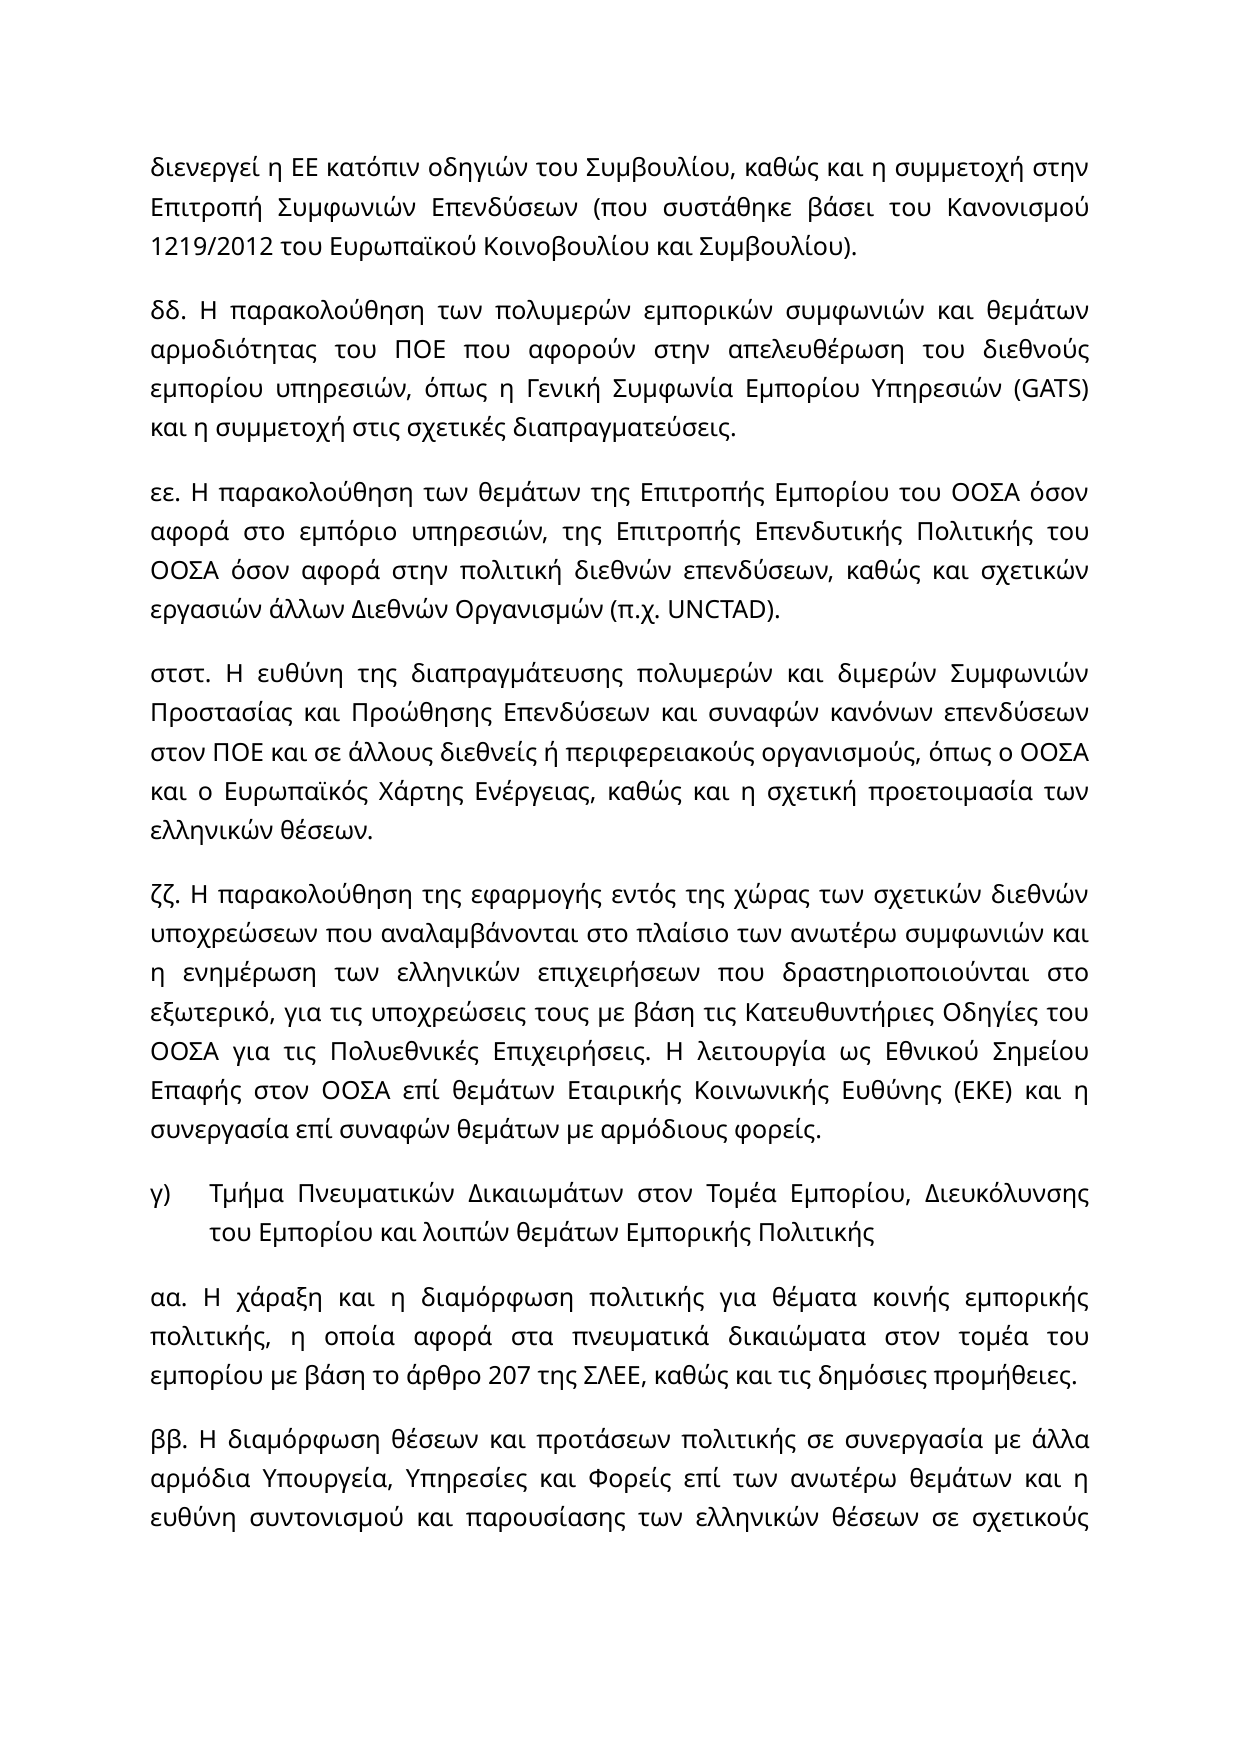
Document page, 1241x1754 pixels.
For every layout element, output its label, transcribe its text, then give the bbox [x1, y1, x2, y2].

text διενεργεί η ΕΕ κατόπιν οδηγιών του Συμβουλίου, καθώς και η συμμετοχή στην Επιτροπή Συμφωνιών Επενδύσεων (που συστάθηκε βάσει του Κανονισμού 1219/2012 του Ευρωπαϊκού Κοινοβουλίου και Συμβουλίου). [150, 150, 1090, 262]
text δδ. Η παρακολούθηση των πολυμερών εμπορικών συμφωνιών και θεμάτων αρμοδιότητας του ΠΟΕ που αφορούν στην απελευθέρωση του διεθνούς εμπορίου υπηρεσιών, όπως η Γενική Συμφωνία Εμπορίου Υπηρεσιών (GATS) και η συμμετοχή στις σχετικές διαπραγματεύσεις. [150, 292, 1090, 444]
text ββ. Η διαμόρφωση θέσεων και προτάσεων πολιτικής σε συνεργασία με άλλα αρμόδια Υπουργεία, Υπηρεσίες και Φορείς επί των ανωτέρω θεμάτων και η ευθύνη συντονισμού και παρουσίασης των ελληνικών θέσεων σε σχετικούς [150, 1422, 1090, 1534]
text στστ. Η ευθύνη της διαπραγμάτευσης πολυμερών και διμερών Συμφωνιών Προστασίας και Προώθησης Επενδύσεων και συναφών κανόνων επενδύσεων στον ΠΟΕ και σε άλλους διεθνείς ή περιφερειακούς οργανισμούς, όπως ο ΟΟΣΑ και ο Ευρωπαϊκός Χάρτης Ενέργειας, καθώς και η σχετική προετοιμασία των ελληνικών θέσεων. [150, 656, 1090, 847]
text αα. Η χάραξη και η διαμόρφωση πολιτικής για θέματα κοινής εμπορικής πολιτικής, η οποία αφορά στα πνευματικά δικαιώματα στον τομέα του εμπορίου με βάση το άρθρο 207 της ΣΛΕΕ, καθώς και τις δημόσιες προμήθειες. [150, 1279, 1090, 1392]
text ζζ. Η παρακολούθηση της εφαρμογής εντός της χώρας των σχετικών διεθνών υποχρεώσεων που αναλαμβάνονται στο πλαίσιο των ανωτέρω συμφωνιών και η ενημέρωση των ελληνικών επιχειρήσεων που δραστηριοποιούνται στο εξωτερικό, για τις υποχρεώσεις τους με βάση τις Κατευθυντήριες Οδηγίες του ΟΟΣΑ για τις Πολυεθνικές Επιχειρήσεις. Η λειτουργία ως Εθνικού Σημείου Επαφής στον ΟΟΣΑ επί θεμάτων Εταιρικής Κοινωνικής Ευθύνης (ΕΚΕ) και η συνεργασία επί συναφών θεμάτων με αρμόδιους φορείς. [150, 877, 1090, 1146]
text εε. Η παρακολούθηση των θεμάτων της Επιτροπής Εμπορίου του ΟΟΣΑ όσον αφορά στο εμπόριο υπηρεσιών, της Επιτροπής Επενδυτικής Πολιτικής του ΟΟΣΑ όσον αφορά στην πολιτική διεθνών επενδύσεων, καθώς και σχετικών εργασιών άλλων Διεθνών Οργανισμών (π.χ. UNCTAD). [150, 474, 1090, 626]
list γ) Τμήμα Πνευματικών Δικαιωμάτων στον Τομέα Εμπορίου, Διευκόλυνσης του Εμπορίου και λοιπών θεμάτων Εμπορικής Πολιτικής [150, 1176, 1090, 1249]
